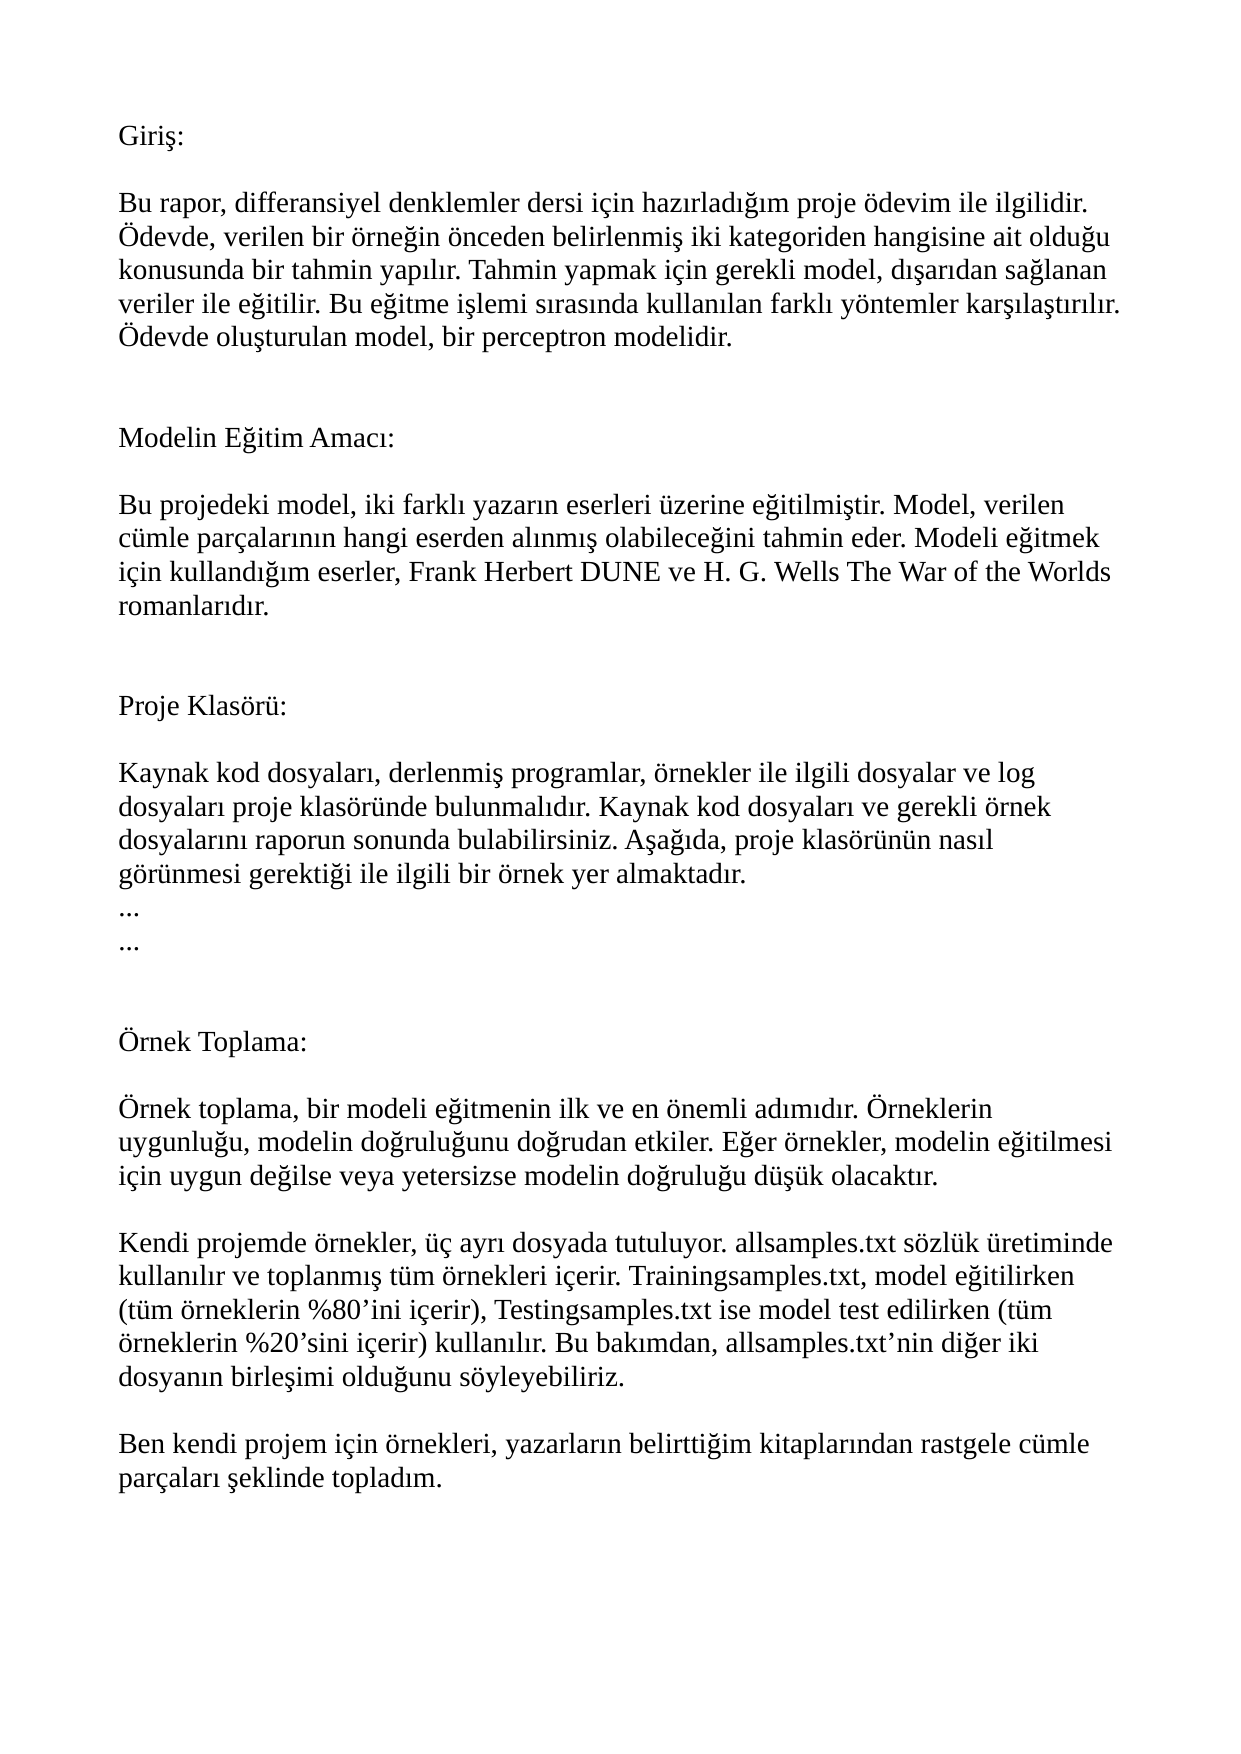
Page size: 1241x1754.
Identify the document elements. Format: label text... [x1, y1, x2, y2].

text Modelin Eğitim Amacı: [118, 420, 1122, 453]
text Örnek Toplama: [118, 1024, 1122, 1057]
text Proje Klasörü: [118, 688, 1122, 722]
text Kendi projemde örnekler, üç ayrı dosyada tutuluyor. allsamples.txt sözlük üretiminde kullanılır ve toplanmış tüm örnekleri içerir. Trainingsamples.txt, model eğitilirken (tüm örneklerin %80’ini içerir), Testingsamples.txt ise model test edilirken (tüm örneklerin %20’sini içerir) kullanılır. Bu bakımdan, allsamples.txt’nin diğer iki dosyanın birleşimi olduğunu söyleyebiliriz. [118, 1225, 1122, 1393]
text Bu projedeki model, iki farklı yazarın eserleri üzerine eğitilmiştir. Model, verilen cümle parçalarının hangi eserden alınmış olabileceğini tahmin eder. Modeli eğitmek için kullandığım eserler, Frank Herbert DUNE ve H. G. Wells The War of the Worlds romanlarıdır. [118, 487, 1122, 621]
text Örnek toplama, bir modeli eğitmenin ilk ve en önemli adımıdır. Örneklerin uygunluğu, modelin doğruluğunu doğrudan etkiler. Eğer örnekler, modelin eğitilmesi için uygun değilse veya yetersizse modelin doğruluğu düşük olacaktır. [118, 1091, 1122, 1191]
text Ben kendi projem için örnekleri, yazarların belirttiğim kitaplarından rastgele cümle parçaları şeklinde topladım. [118, 1426, 1122, 1493]
text Bu rapor, differansiyel denklemler dersi için hazırladığım proje ödevim ile ilgilidir. Ödevde, verilen bir örneğin önceden belirlenmiş iki kategoriden hangisine ait olduğu konusunda bir tahmin yapılır. Tahmin yapmak için gerekli model, dışarıdan sağlanan veriler ile eğitilir. Bu eğitme işlemi sırasında kullanılan farklı yöntemler karşılaştırılır. Ödevde oluşturulan model, bir perceptron modelidir. [118, 185, 1122, 353]
text Giriş: [118, 118, 1122, 152]
text Kaynak kod dosyaları, derlenmiş programlar, örnekler ile ilgili dosyalar ve log dosyaları proje klasöründe bulunmalıdır. Kaynak kod dosyaları ve gerekli örnek dosyalarını raporun sonunda bulabilirsiniz. Aşağıda, proje klasörünün nasıl görünmesi gerektiği ile ilgili bir örnek yer almaktadır. [118, 755, 1122, 889]
text ... [118, 889, 1122, 923]
text ... [118, 923, 1122, 957]
